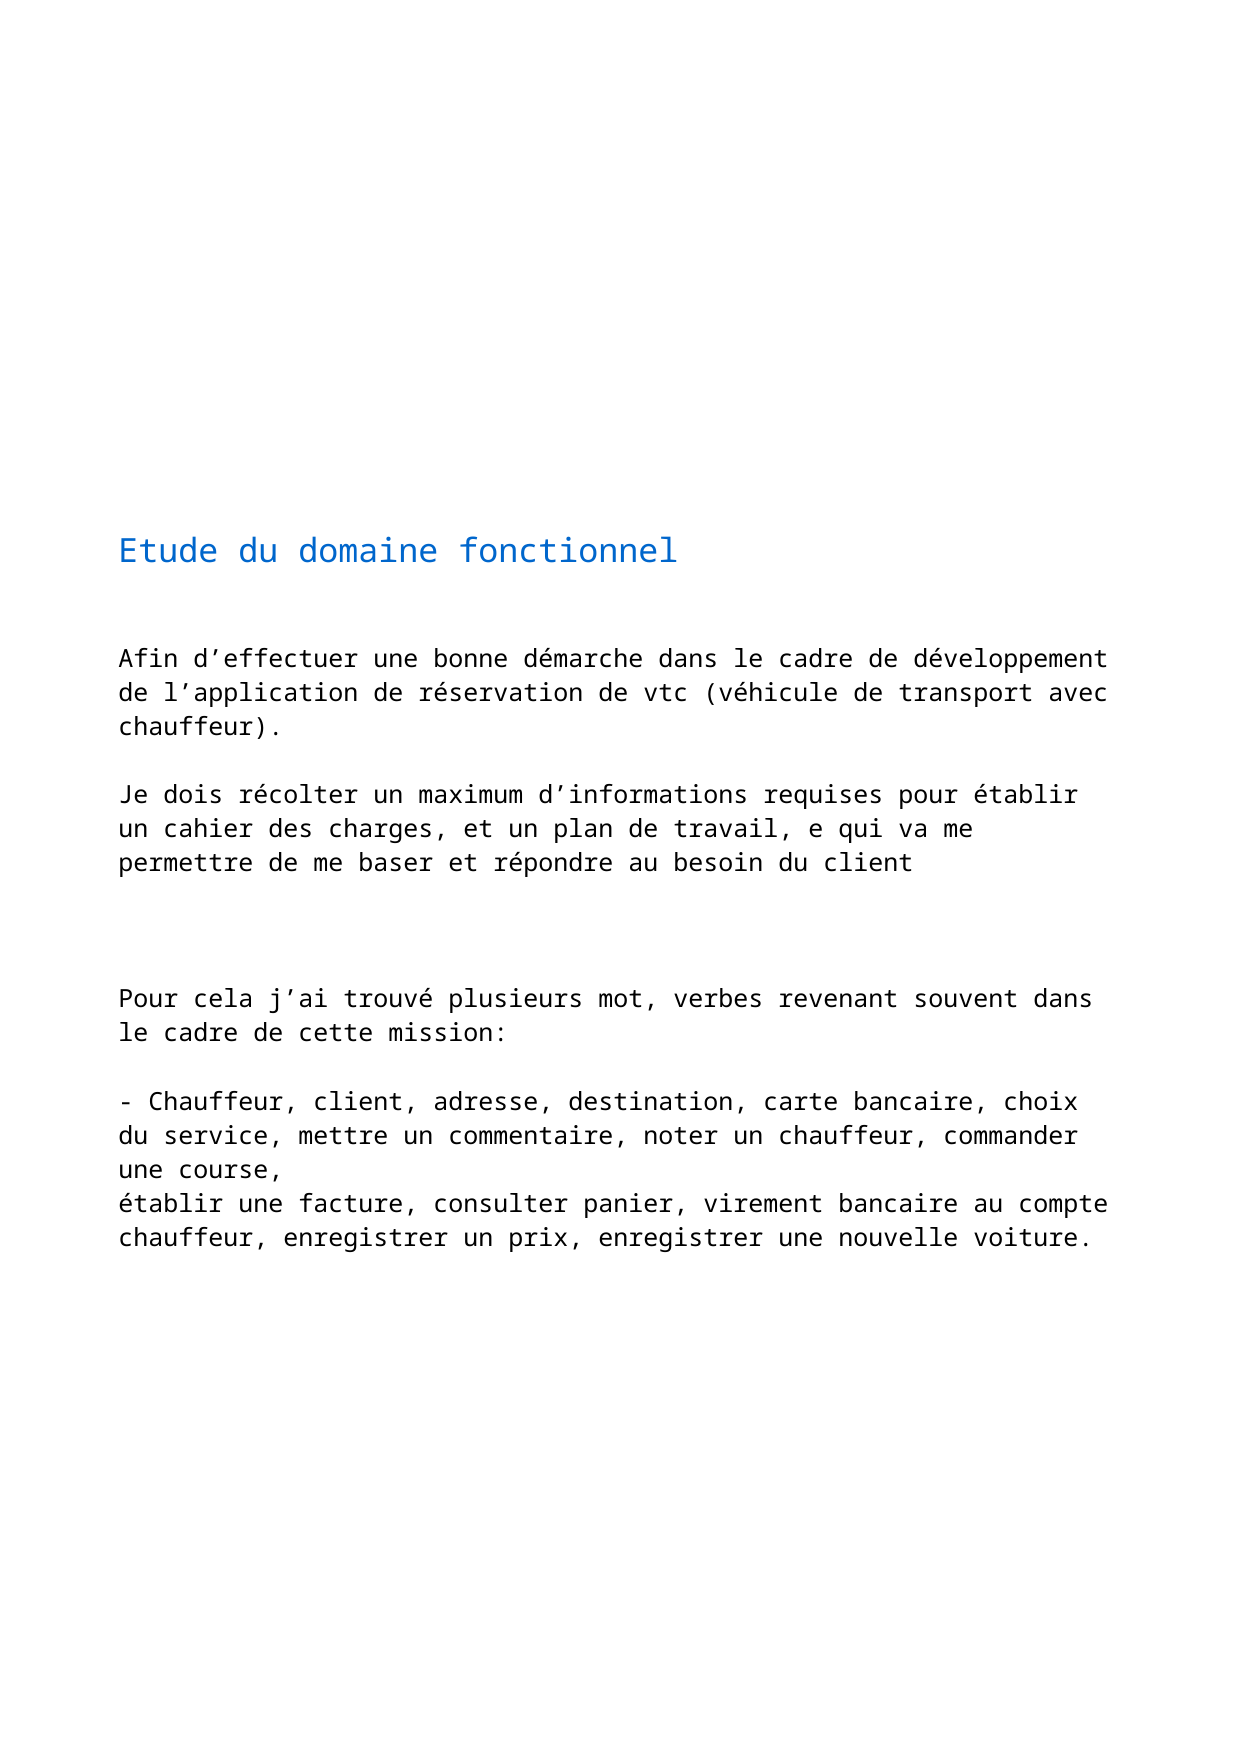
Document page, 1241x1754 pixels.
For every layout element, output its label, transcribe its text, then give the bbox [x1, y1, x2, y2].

text Afin d’effectuer une bonne démarche dans le cadre de développement de l’application de réservation de vtc (véhicule de transport avec chauffeur). [118, 640, 1122, 743]
text Etude du domaine fonctionnel [118, 527, 1122, 572]
text Pour cela j’ai trouvé plusieurs mot, verbes revenant souvent dans le cadre de cette mission: [118, 981, 1122, 1049]
text établir une facture, consulter panier, virement bancaire au compte chauffeur, enregistrer un prix, enregistrer une nouvelle voiture. [118, 1185, 1122, 1253]
text Je dois récolter un maximum d’informations requises pour établir un cahier des charges, et un plan de travail, e qui va me permettre de me baser et répondre au besoin du client [118, 777, 1122, 879]
text - Chauffeur, client, adresse, destination, carte bancaire, choix du service, mettre un commentaire, noter un chauffeur, commander une course, [118, 1083, 1122, 1185]
